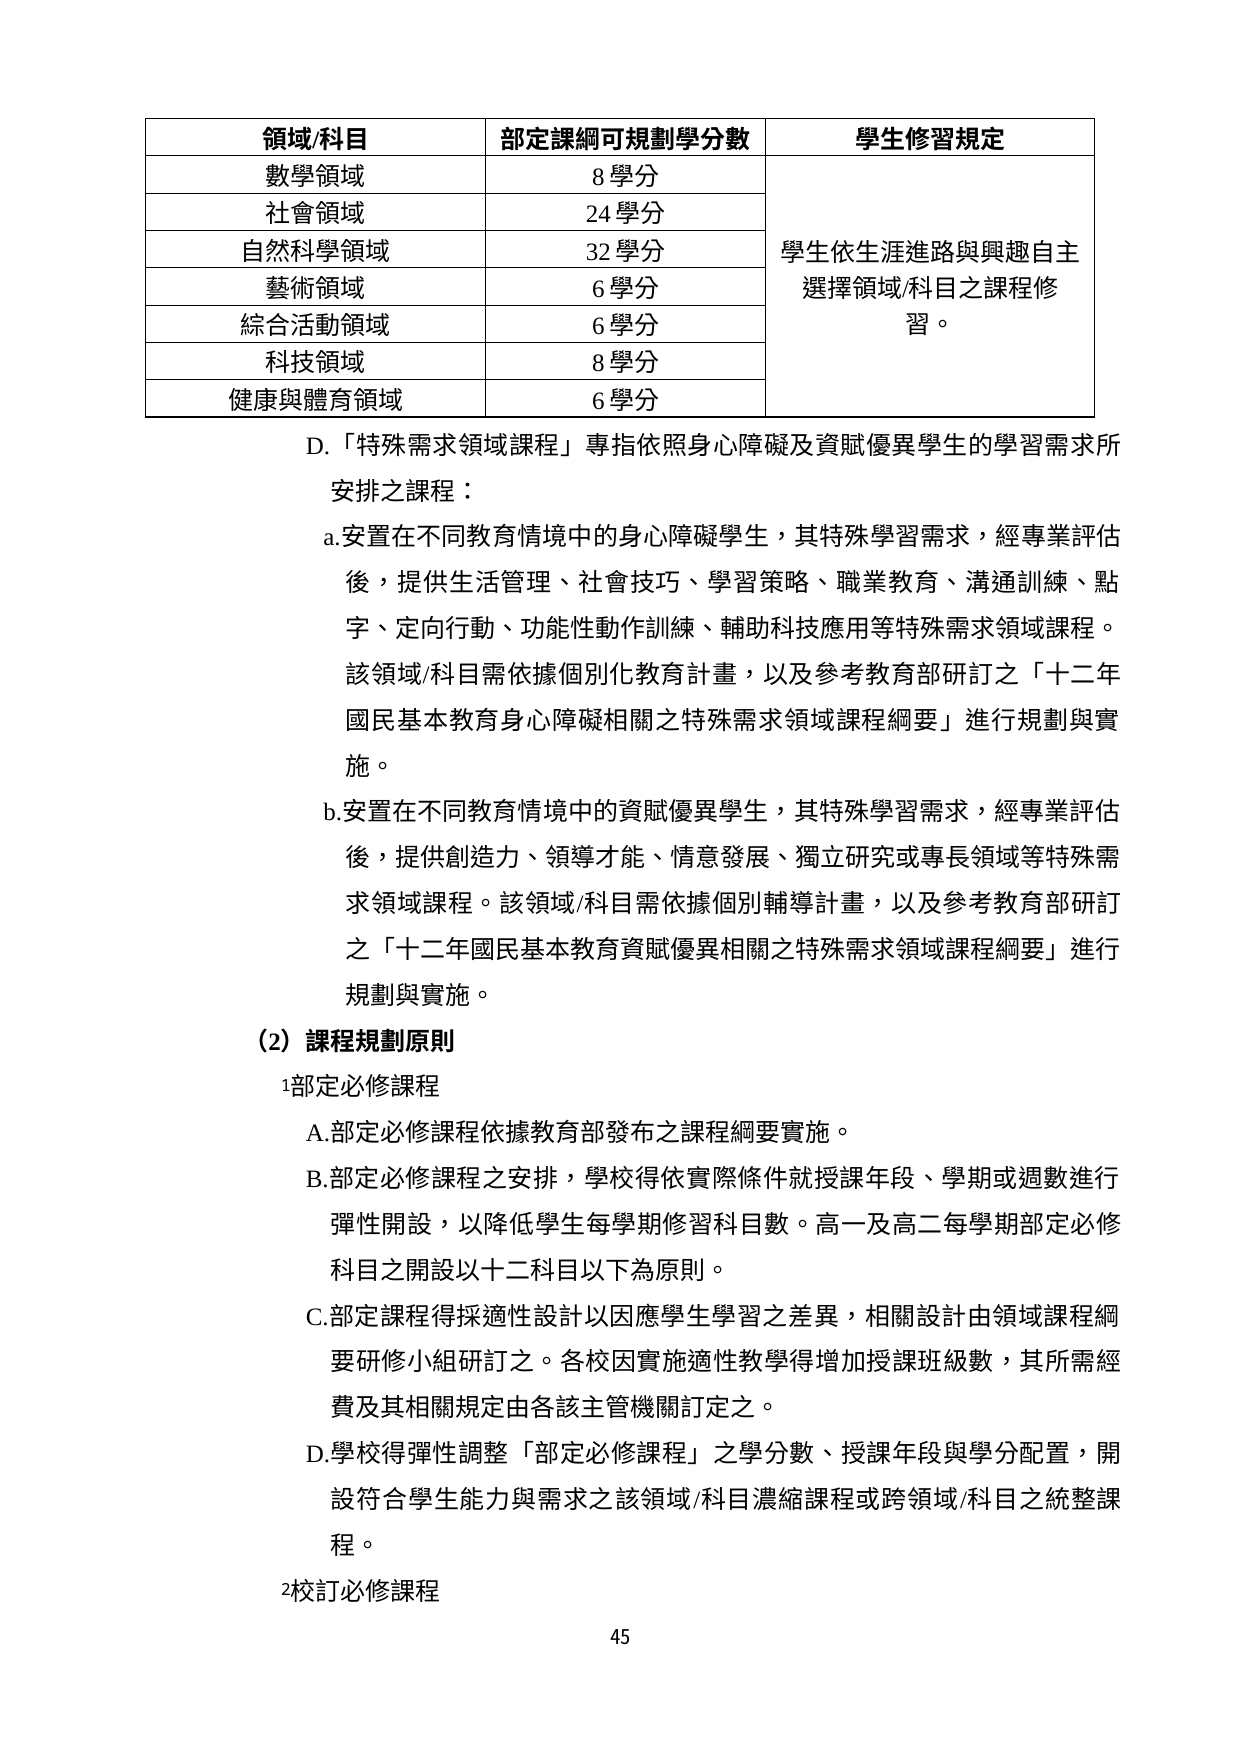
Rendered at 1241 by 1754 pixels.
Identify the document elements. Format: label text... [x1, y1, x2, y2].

table_cell 6學分 [486, 380, 765, 416]
table_cell 24學分 [486, 194, 765, 230]
text D.學校得彈性調整「部定必修課程」之學分數、授課年段與學分配置，開設符合學生能力與需求之該領域/科目濃縮課程或跨領域/科目之統整課程。 [306, 1426, 1122, 1563]
table_cell 8學分 [486, 156, 765, 193]
table_cell 學生依生涯進路與興趣自主選擇領域/科目之課程修習。 [766, 156, 1094, 416]
text C.部定課程得採適性設計以因應學生學習之差異，相關設計由領域課程綱要研修小組研訂之。各校因實施適性教學得增加授課班級數，其所需經費及其相關規定由各該主管機關訂定之。 [306, 1288, 1122, 1426]
table_header 學生修習規定 [766, 119, 1094, 155]
text B.部定必修課程之安排，學校得依實際條件就授課年段、學期或週數進行彈性開設，以降低學生每學期修習科目數。高一及高二每學期部定必修科目之開設以十二科目以下為原則。 [306, 1151, 1122, 1288]
text 1部定必修課程 [281, 1059, 1122, 1105]
table_cell 自然科學領域 [146, 231, 485, 267]
text b.安置在不同教育情境中的資賦優異學生，其特殊學習需求，經專業評估後，提供創造力、領導才能、情意發展、獨立研究或專長領域等特殊需求領域課程。該領域/科目需依據個別輔導計畫，以及參考教育部研訂之「十二年國民基本教育資賦優異相關之特殊需求領域課程綱要」進行規劃與實施。 [323, 784, 1122, 1013]
table_header 部定課綱可規劃學分數 [486, 119, 765, 155]
table_cell 8學分 [486, 343, 765, 379]
text （2）課程規劃原則 [243, 1013, 1122, 1059]
table_cell 6學分 [486, 268, 765, 304]
table_cell 綜合活動領域 [146, 306, 485, 342]
text A.部定必修課程依據教育部發布之課程綱要實施。 [306, 1105, 1122, 1151]
table_cell 科技領域 [146, 343, 485, 379]
table_cell 數學領域 [146, 156, 485, 193]
table_cell 健康與體育領域 [146, 380, 485, 416]
table_cell 32學分 [486, 231, 765, 267]
text 2校訂必修課程 [281, 1563, 1122, 1609]
table_cell 6學分 [486, 306, 765, 342]
text D.「特殊需求領域課程」專指依照身心障礙及資賦優異學生的學習需求所安排之課程： [306, 417, 1122, 509]
table_cell 藝術領域 [146, 268, 485, 304]
table_cell 社會領域 [146, 194, 485, 230]
table_header 領域/科目 [146, 119, 485, 155]
text a.安置在不同教育情境中的身心障礙學生，其特殊學習需求，經專業評估後，提供生活管理、社會技巧、學習策略、職業教育、溝通訓練、點字、定向行動、功能性動作訓練、輔助科技應用等特殊需求領域課程。該領域/科目需依據個別化教育計畫，以及參考教育部研訂之「十二年國民基本教育身心障礙相關之特殊需求領域課程綱要」進行規劃與實施。 [323, 509, 1122, 784]
